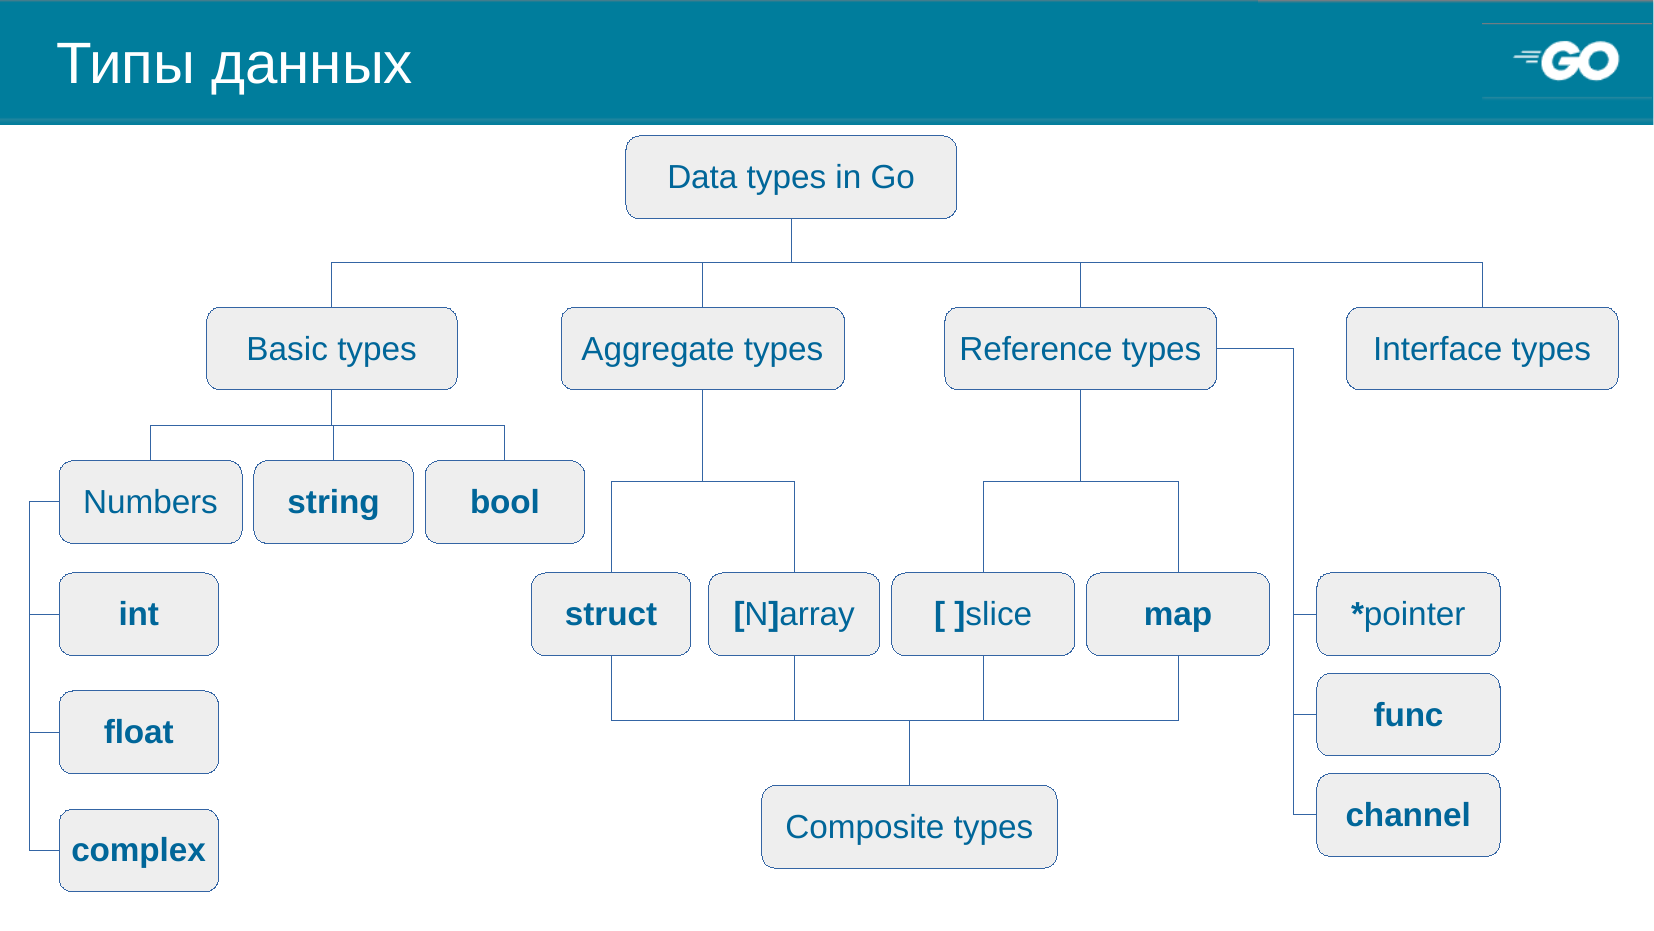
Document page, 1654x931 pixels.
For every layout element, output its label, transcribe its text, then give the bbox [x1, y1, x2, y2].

text_box string [253, 460, 414, 544]
text_box Numbers [59, 460, 243, 544]
text_box struct [531, 572, 691, 656]
text_box complex [59, 809, 219, 892]
text_box map [1086, 572, 1270, 656]
text_box Типы данных [41, 23, 1495, 104]
text_box [ ]slice [891, 572, 1075, 656]
text_box Basic types [206, 307, 458, 390]
text_box Reference types [944, 307, 1217, 390]
text_box Data types in Go [625, 135, 957, 219]
text_box Aggregate types [561, 307, 845, 390]
picture [1542, 41, 1619, 81]
text_box int [59, 572, 219, 656]
text_box func [1316, 673, 1501, 756]
text_box [N]array [708, 572, 880, 656]
text_box channel [1316, 773, 1501, 857]
text_box Interface types [1346, 307, 1619, 390]
text_box float [59, 690, 219, 774]
text_box *pointer [1316, 572, 1501, 656]
text_box bool [425, 460, 585, 544]
text_box Composite types [761, 785, 1058, 869]
